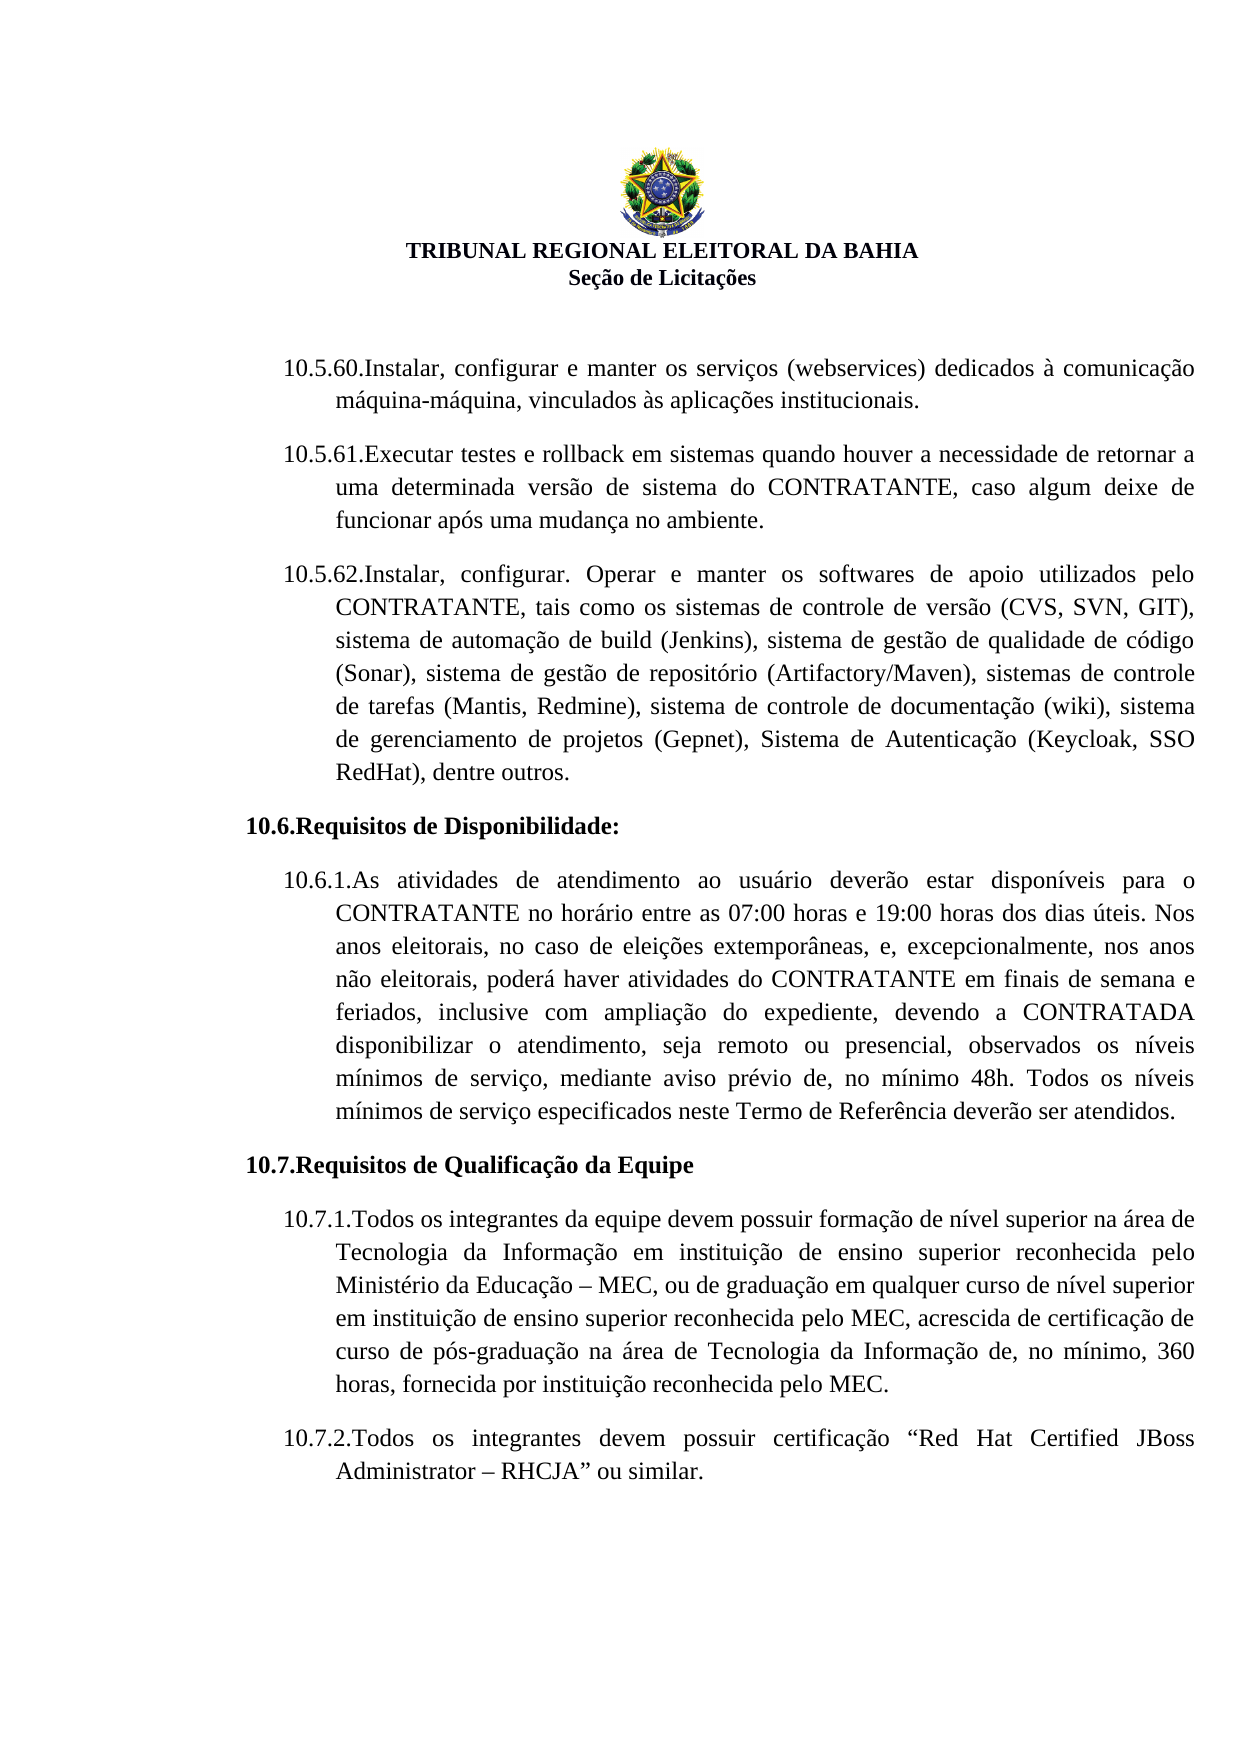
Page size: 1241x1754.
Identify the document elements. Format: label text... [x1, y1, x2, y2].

list Todos os integrantes da equipe devem possuir formação de nível superior na área de Tecnologia da Informação em instituição de ensino superior reconhecida pelo Ministério da Educação – MEC, ou de graduação em qualquer curso de nível superior em instituição de ensino superior reconhecida pelo MEC, acrescida de certificação de curso de pós-graduação na área de Tecnologia da Informação de, no mínimo, 360 horas, fornecida por instituição reconhecida pelo MEC. [283, 1204, 1196, 1398]
list Requisitos de Qualificação da Equipe [245, 1150, 1196, 1179]
list Instalar, configurar. Operar e manter os softwares de apoio utilizados pelo CONTRATANTE, tais como os sistemas de controle de versão (CVS, SVN, GIT), sistema de automação de build (Jenkins), sistema de gestão de qualidade de código (Sonar), sistema de gestão de repositório (Artifactory/Maven), sistemas de controle de tarefas (Mantis, Redmine), sistema de controle de documentação (wiki), sistema de gerenciamento de projetos (Gepnet), Sistema de Autenticação (Keycloak, SSO RedHat), dentre outros. [283, 559, 1196, 786]
list Todos os integrantes devem possuir certificação “Red Hat Certified JBoss Administrator – RHCJA” ou similar. [283, 1423, 1196, 1485]
list Requisitos de Disponibilidade: [245, 811, 1196, 840]
list Executar testes e rollback em sistemas quando houver a necessidade de retornar a uma determinada versão de sistema do CONTRATANTE, caso algum deixe de funcionar após uma mudança no ambiente. [283, 439, 1196, 534]
list Instalar, configurar e manter os serviços (webservices) dedicados à comunicação máquina-máquina, vinculados às aplicações institucionais. [283, 353, 1196, 414]
list As atividades de atendimento ao usuário deverão estar disponíveis para o CONTRATANTE no horário entre as 07:00 horas e 19:00 horas dos dias úteis. Nos anos eleitorais, no caso de eleições extemporâneas, e, excepcionalmente, nos anos não eleitorais, poderá haver atividades do CONTRATANTE em finais de semana e feriados, inclusive com ampliação do expediente, devendo a CONTRATADA disponibilizar o atendimento, seja remoto ou presencial, observados os níveis mínimos de serviço, mediante aviso prévio de, no mínimo 48h. Todos os níveis mínimos de serviço especificados neste Termo de Referência deverão ser atendidos. [283, 865, 1196, 1125]
